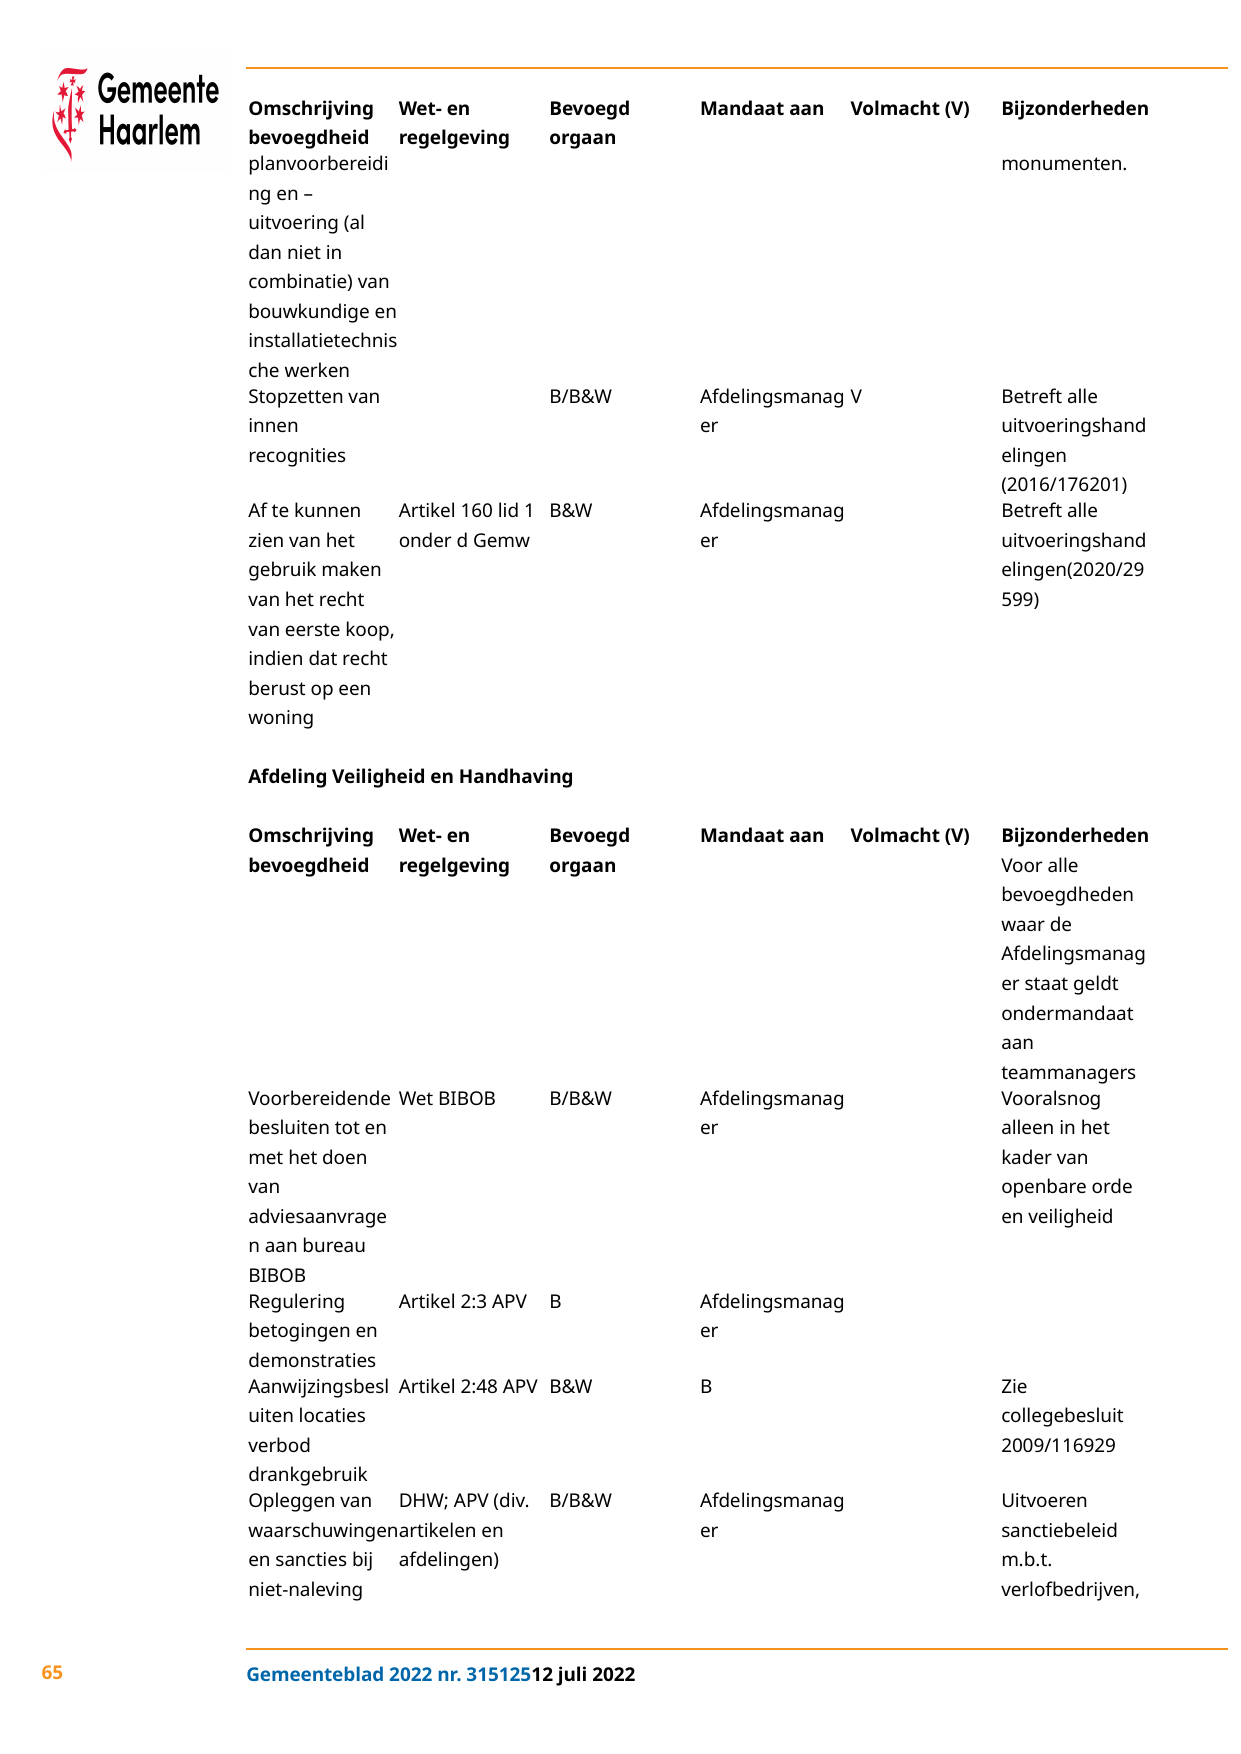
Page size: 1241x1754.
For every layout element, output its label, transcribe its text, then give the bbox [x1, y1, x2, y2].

table_header Omschrijving bevoegdheid [248, 95, 398, 150]
table_cell V [850, 383, 1001, 497]
text Afdeling Veiligheid en Handhaving [248, 763, 1152, 789]
table_cell [399, 383, 549, 497]
table_header Volmacht (V) [850, 95, 1001, 150]
table_cell B&W [549, 498, 700, 730]
table_cell B [549, 1288, 700, 1373]
table_cell Artikel 2:3 APV [399, 1288, 549, 1373]
table_cell Vooralsnog alleen in het kader van openbare orde en veiligheid [1001, 1085, 1152, 1288]
table_header Bevoegd orgaan [549, 822, 700, 1085]
table_cell Betreft alle uitvoeringshandelingen (2016/176201) [1001, 383, 1152, 497]
table_cell B/B&W [549, 383, 700, 497]
table_cell [850, 1487, 1001, 1602]
table_cell [850, 1373, 1001, 1487]
table_header Mandaat aan [700, 822, 850, 1085]
table_cell [549, 150, 700, 383]
table_cell [850, 1085, 1001, 1288]
table_cell Afdelingsmanager [700, 498, 850, 730]
table_header Wet- en regelgeving [399, 822, 549, 1085]
table_header Omschrijving bevoegdheid [248, 822, 398, 1085]
table_cell B [700, 1373, 850, 1487]
table_cell monumenten. [1001, 150, 1152, 383]
table_cell [850, 150, 1001, 383]
table_cell [399, 150, 549, 383]
table_cell Regulering betogingen en demonstraties [248, 1288, 398, 1373]
table_cell Zie collegebesluit 2009/116929 [1001, 1373, 1152, 1487]
table_cell Opleggen van waarschuwingen en sancties bij niet-naleving [248, 1487, 398, 1602]
table_cell Artikel 2:48 APV [399, 1373, 549, 1487]
table_cell [850, 1288, 1001, 1373]
table_cell [850, 498, 1001, 730]
table_cell B/B&W [549, 1085, 700, 1288]
table_cell Voorbereidende besluiten tot en met het doen van adviesaanvragen aan bureau BIBOB [248, 1085, 398, 1288]
picture [41, 47, 231, 172]
table_cell Afdelingsmanager [700, 1487, 850, 1602]
table_cell [700, 150, 850, 383]
table_header Bevoegd orgaan [549, 95, 700, 150]
table_cell Afdelingsmanager [700, 1085, 850, 1288]
table_cell Stopzetten van innen recognities [248, 383, 398, 497]
table_cell Af te kunnen zien van het gebruik maken van het recht van eerste koop, indien dat recht berust op een woning [248, 498, 398, 730]
table_cell [1001, 1288, 1152, 1373]
table_cell Afdelingsmanager [700, 1288, 850, 1373]
table_cell Uitvoeren sanctiebeleid m.b.t. verlofbedrijven, [1001, 1487, 1152, 1602]
table_header Volmacht (V) [850, 822, 1001, 1085]
table_cell planvoorbereiding en –uitvoering (al dan niet in combinatie) van bouwkundige en installatietechnische werken [248, 150, 398, 383]
table_header Mandaat aan [700, 95, 850, 150]
table_cell DHW; APV (div. artikelen en afdelingen) [399, 1487, 549, 1602]
table_cell Afdelingsmanager [700, 383, 850, 497]
table_cell Aanwijzingsbesluiten locaties verbod drankgebruik [248, 1373, 398, 1487]
table_cell Betreft alle uitvoeringshandelingen(2020/29599) [1001, 498, 1152, 730]
table_cell Artikel 160 lid 1 onder d Gemw [399, 498, 549, 730]
table_header Wet- en regelgeving [399, 95, 549, 150]
table_header Bijzonderheden [1001, 95, 1152, 150]
table_header Bijzonderheden Voor alle bevoegdheden waar de Afdelingsmanager staat geldt ondermandaat aan teammanagers [1001, 822, 1152, 1085]
table_cell B/B&W [549, 1487, 700, 1602]
table_cell B&W [549, 1373, 700, 1487]
table_cell Wet BIBOB [399, 1085, 549, 1288]
